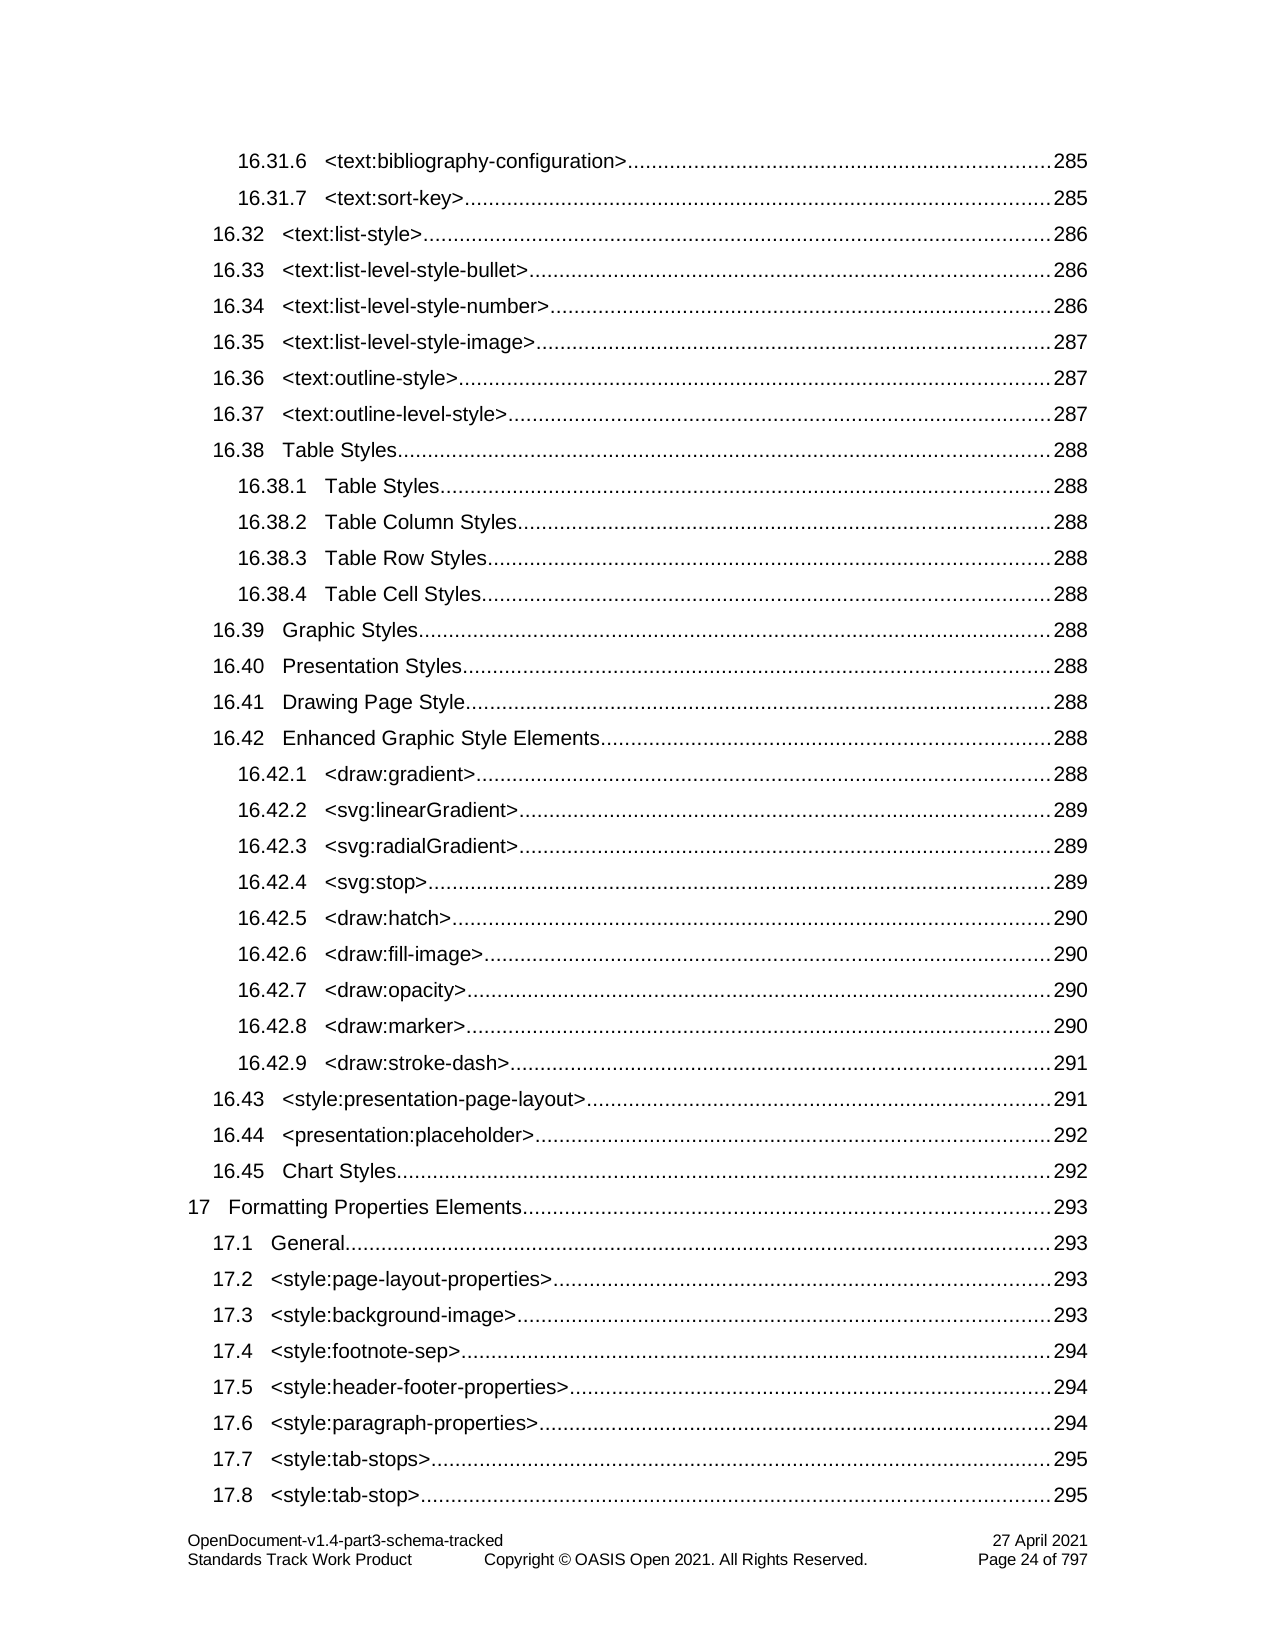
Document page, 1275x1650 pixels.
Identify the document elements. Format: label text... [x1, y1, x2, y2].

text 16.34 <text:list-level-style-number> 286 [212, 294, 1088, 318]
text 16.37 <text:outline-level-style> 287 [212, 402, 1088, 426]
text 16.41 Drawing Page Style 288 [212, 691, 1088, 714]
text 17.5 <style:header-footer-properties> 294 [212, 1375, 1088, 1399]
text 16.33 <text:list-level-style-bullet> 286 [212, 258, 1088, 282]
text 16.42.1 <draw:gradient> 288 [237, 763, 1088, 786]
text 17.7 <style:tab-stops> 295 [212, 1447, 1088, 1471]
text 16.38.4 Table Cell Styles 288 [237, 582, 1088, 606]
text 16.32 <text:list-style> 286 [212, 222, 1088, 246]
text 16.45 Chart Styles 292 [212, 1159, 1088, 1183]
text 16.43 <style:presentation-page-layout> 291 [212, 1087, 1088, 1111]
text 16.38 Table Styles 288 [212, 438, 1088, 462]
text 16.31.6 <text:bibliography-configuration> 285 [237, 150, 1088, 173]
text 17.2 <style:page-layout-properties> 293 [212, 1267, 1088, 1291]
text 16.38.2 Table Column Styles 288 [237, 510, 1088, 534]
text 16.42.6 <draw:fill-image> 290 [237, 943, 1088, 966]
text 17.6 <style:paragraph-properties> 294 [212, 1411, 1088, 1435]
text 17 Formatting Properties Elements 293 [187, 1195, 1088, 1219]
text 16.42.7 <draw:opacity> 290 [237, 979, 1088, 1002]
text 16.42 Enhanced Graphic Style Elements 288 [212, 727, 1088, 750]
text 16.42.2 <svg:linearGradient> 289 [237, 799, 1088, 822]
text 16.38.1 Table Styles 288 [237, 474, 1088, 498]
text 16.42.9 <draw:stroke-dash> 291 [237, 1051, 1088, 1074]
text 16.42.4 <svg:stop> 289 [237, 871, 1088, 894]
text 16.31.7 <text:sort-key> 285 [237, 186, 1088, 209]
text 17.8 <style:tab-stop> 295 [212, 1483, 1088, 1507]
text 16.44 <presentation:placeholder> 292 [212, 1123, 1088, 1147]
text 16.39 Graphic Styles 288 [212, 618, 1088, 642]
text 16.42.5 <draw:hatch> 290 [237, 907, 1088, 930]
text 17.1 General 293 [212, 1231, 1088, 1255]
text 16.42.3 <svg:radialGradient> 289 [237, 835, 1088, 858]
text 16.35 <text:list-level-style-image> 287 [212, 330, 1088, 354]
text 16.36 <text:outline-style> 287 [212, 366, 1088, 390]
text 16.40 Presentation Styles 288 [212, 654, 1088, 678]
text 16.42.8 <draw:marker> 290 [237, 1015, 1088, 1038]
text 17.4 <style:footnote-sep> 294 [212, 1339, 1088, 1363]
text 16.38.3 Table Row Styles 288 [237, 546, 1088, 570]
text 17.3 <style:background-image> 293 [212, 1303, 1088, 1327]
